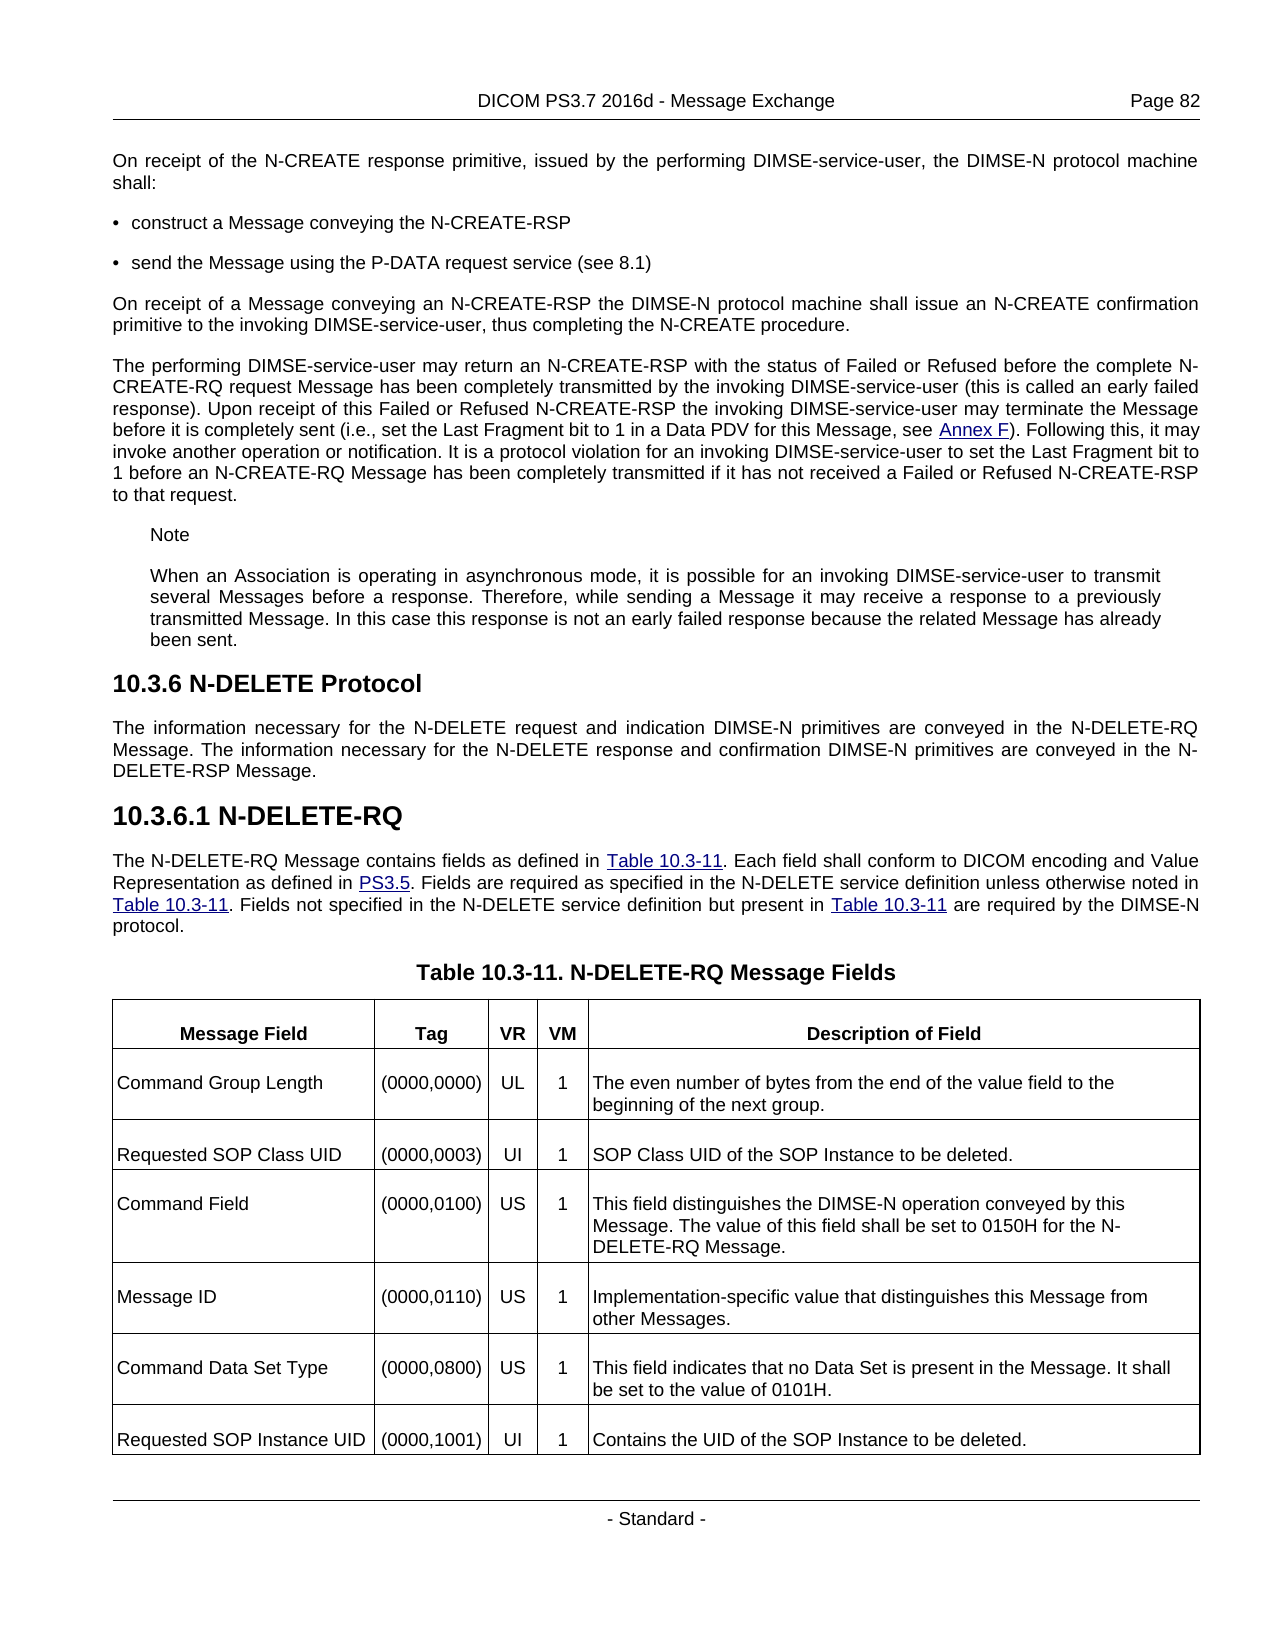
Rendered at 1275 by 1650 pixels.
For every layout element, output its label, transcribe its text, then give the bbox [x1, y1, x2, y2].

text On receipt of a Message conveying an N-CREATE-RSP the DIMSE-N protocol machine shall issue an N-CREATE confirmation primitive to the invoking DIMSE-service-user, thus completing the N-CREATE procedure. [112, 292, 1200, 336]
table_cell UI [489, 1405, 537, 1454]
table_cell UI [489, 1120, 537, 1169]
list send the Message using the P-DATA request service (see 8.1) [112, 252, 1200, 274]
table_cell Message ID [113, 1263, 374, 1333]
table_cell 1 [538, 1405, 588, 1454]
table_cell 1 [538, 1263, 588, 1333]
table_cell Requested SOP Class UID [113, 1120, 374, 1169]
table_header Tag [375, 1000, 488, 1048]
text The information necessary for the N-DELETE request and indication DIMSE-N primitives are conveyed in the N-DELETE-RQ Message. The information necessary for the N-DELETE response and confirmation DIMSE-N primitives are conveyed in the N-DELETE-RSP Message. [112, 717, 1200, 782]
table_header VM [538, 1000, 588, 1048]
table_cell UL [489, 1049, 537, 1119]
text 10.3.6 N-DELETE Protocol [112, 669, 1200, 698]
table_cell Command Group Length [113, 1049, 374, 1119]
table_cell Command Data Set Type [113, 1334, 374, 1404]
table_cell (0000,0110) [375, 1263, 488, 1333]
table_cell (0000,1001) [375, 1405, 488, 1454]
table_cell (0000,0000) [375, 1049, 488, 1119]
text On receipt of the N-CREATE response primitive, issued by the performing DIMSE-service-user, the DIMSE-N protocol machine shall: [112, 150, 1200, 193]
text The performing DIMSE-service-user may return an N-CREATE-RSP with the status of Failed or Refused before the complete N-CREATE-RQ request Message has been completely transmitted by the invoking DIMSE-service-user (this is called an early failed response). Upon receipt of this Failed or Refused N-CREATE-RSP the invoking DIMSE-service-user may terminate the Message before it is completely sent (i.e., set the Last Fragment bit to 1 in a Data PDV for this Message, see Annex F). Following this, it may invoke another operation or notification. It is a protocol violation for an invoking DIMSE-service-user to set the Last Fragment bit to 1 before an N-CREATE-RQ Message has been completely transmitted if it has not received a Failed or Refused N-CREATE-RSP to that request. [112, 354, 1200, 505]
table_cell (0000,0800) [375, 1334, 488, 1404]
list construct a Message conveying the N-CREATE-RSP [112, 212, 1200, 233]
table_header Message Field [113, 1000, 374, 1048]
table_cell This field indicates that no Data Set is present in the Message. It shall be set to the value of 0101H. [589, 1334, 1199, 1404]
table_cell 1 [538, 1334, 588, 1404]
table_header VR [489, 1000, 537, 1048]
text 10.3.6.1 N-DELETE-RQ [112, 800, 1200, 832]
table_cell US [489, 1263, 537, 1333]
table_cell 1 [538, 1170, 588, 1262]
table_cell US [489, 1334, 537, 1404]
table_header Description of Field [589, 1000, 1199, 1048]
text Note [150, 524, 1162, 546]
table_cell 1 [538, 1049, 588, 1119]
table_cell The even number of bytes from the end of the value field to the beginning of the next group. [589, 1049, 1199, 1119]
table_cell (0000,0100) [375, 1170, 488, 1262]
table_cell Requested SOP Instance UID [113, 1405, 374, 1454]
text When an Association is operating in asynchronous mode, it is possible for an invoking DIMSE-service-user to transmit several Messages before a response. Therefore, while sending a Message it may receive a response to a previously transmitted Message. In this case this response is not an early failed response because the related Message has already been sent. [150, 564, 1162, 651]
text The N-DELETE-RQ Message contains fields as defined in Table 10.3-11. Each field shall conform to DICOM encoding and Value Representation as defined in PS3.5. Fields are required as specified in the N-DELETE service definition unless otherwise noted in Table 10.3-11. Fields not specified in the N-DELETE service definition but present in Table 10.3-11 are required by the DIMSE-N protocol. [112, 850, 1200, 937]
table_cell 1 [538, 1120, 588, 1169]
table_cell Contains the UID of the SOP Instance to be deleted. [589, 1405, 1199, 1454]
table_cell Command Field [113, 1170, 374, 1262]
table_cell This field distinguishes the DIMSE-N operation conveyed by this Message. The value of this field shall be set to 0150H for the N-DELETE-RQ Message. [589, 1170, 1199, 1262]
text Table 10.3-11. N-DELETE-RQ Message Fields [112, 959, 1200, 985]
table_cell US [489, 1170, 537, 1262]
table_cell SOP Class UID of the SOP Instance to be deleted. [589, 1120, 1199, 1169]
table_cell Implementation-specific value that distinguishes this Message from other Messages. [589, 1263, 1199, 1333]
table_cell (0000,0003) [375, 1120, 488, 1169]
